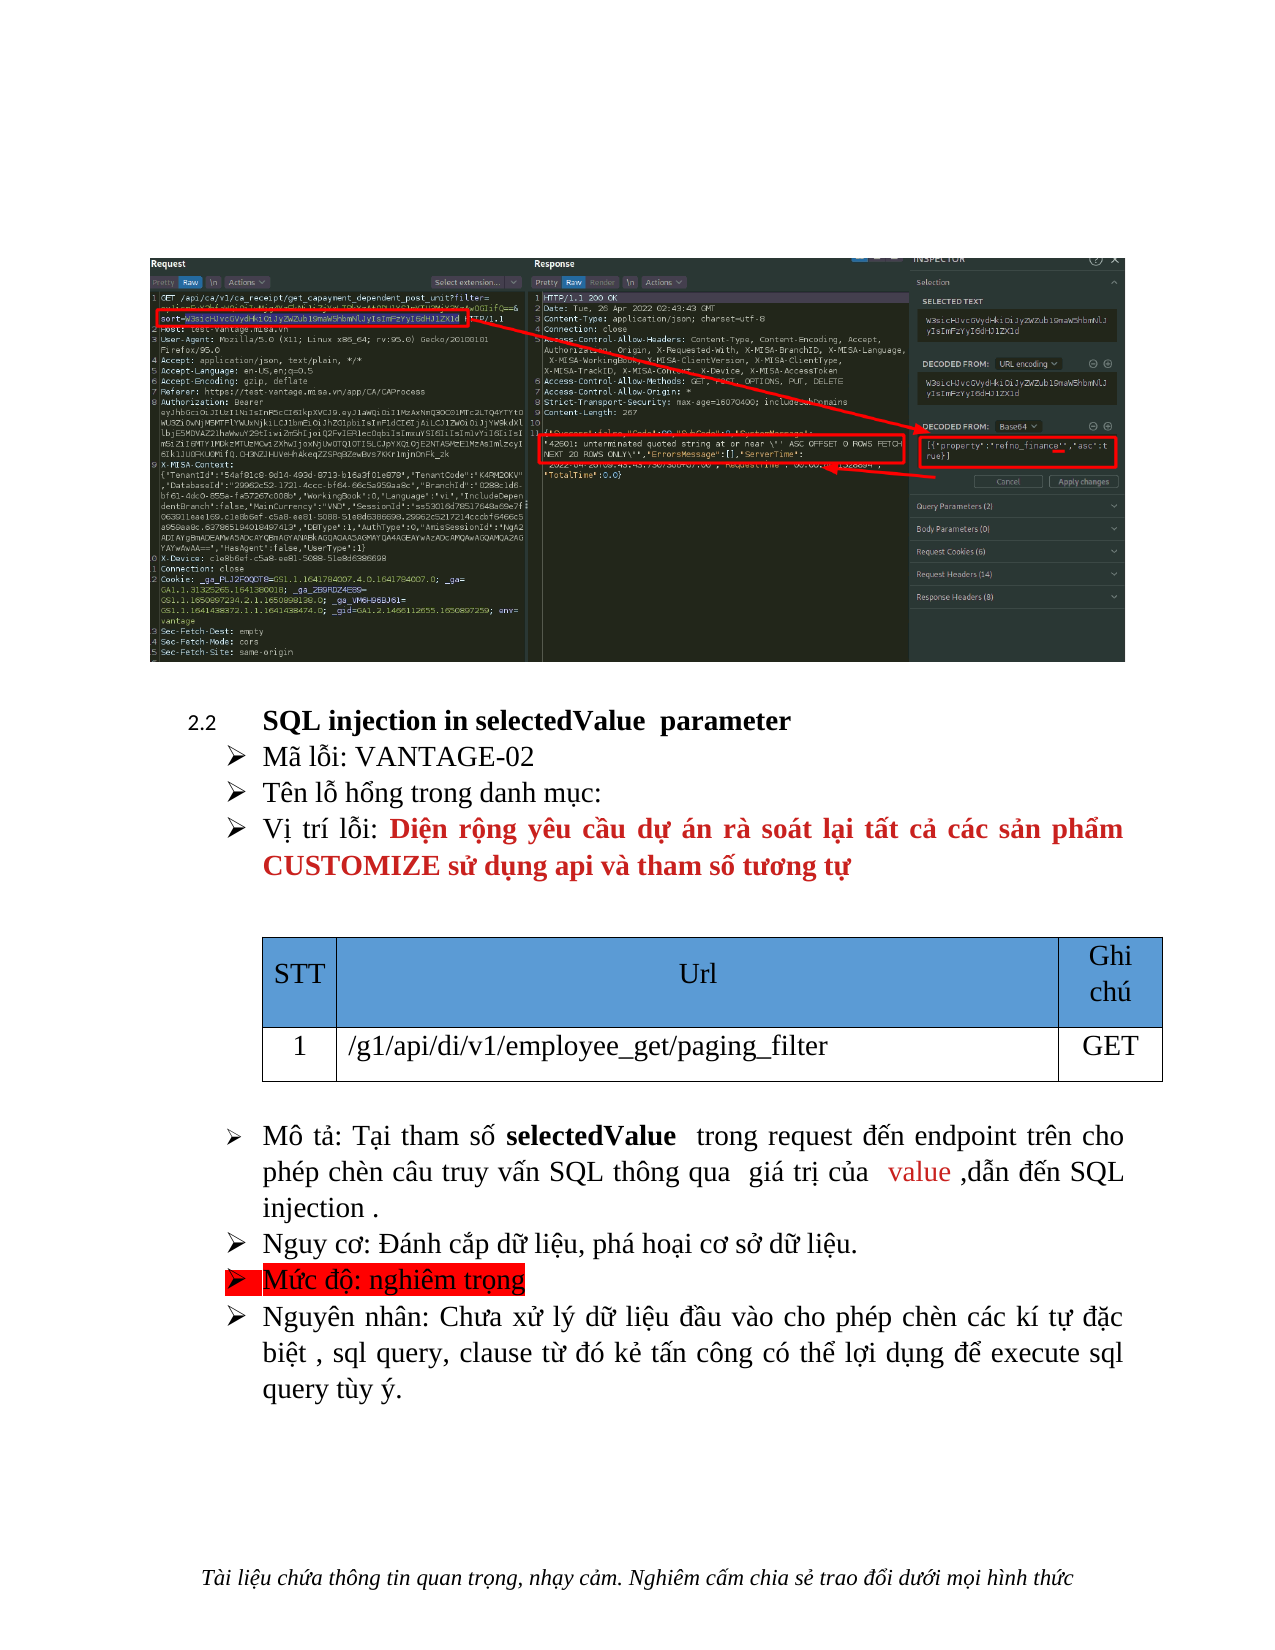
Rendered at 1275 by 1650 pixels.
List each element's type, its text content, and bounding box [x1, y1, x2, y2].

list SQL injection in selectedValue parameter [187, 703, 1125, 736]
table_header Url [337, 938, 1058, 1027]
table_header STT [263, 938, 336, 1027]
table_cell 1 [263, 1028, 336, 1081]
table_cell /g1/api/di/v1/employee_get/paging_filter [337, 1028, 1058, 1081]
list Vị trí lỗi: Diện rộng yêu cầu dự án rà soát lại tất cả các sản phẩm CUSTOMIZE sử dụng api và tham số tương tự [225, 811, 1125, 881]
table_cell GET [1059, 1028, 1162, 1081]
list Nguyên nhân: Chưa xử lý dữ liệu đầu vào cho phép chèn các kí tự đặc biệt , sql query, clause từ đó kẻ tấn công có thể lợi dụng để execute sql query tùy ý. [225, 1299, 1125, 1404]
list Mã lỗi: VANTAGE-02 [225, 739, 1125, 773]
list Mức độ: nghiêm trọng [225, 1262, 1125, 1296]
list Mô tả: Tại tham số selectedValue trong request đến endpoint trên cho phép chèn câu truy vấn SQL thông qua giá trị của value ,dẫn đến SQL injection . [225, 1118, 1125, 1223]
picture [150, 258, 1125, 662]
list Tên lỗ hổng trong danh mục: [225, 775, 1125, 809]
list Nguy cơ: Đánh cắp dữ liệu, phá hoại cơ sở dữ liệu. [225, 1226, 1125, 1260]
table_header Ghi chú [1059, 938, 1162, 1027]
